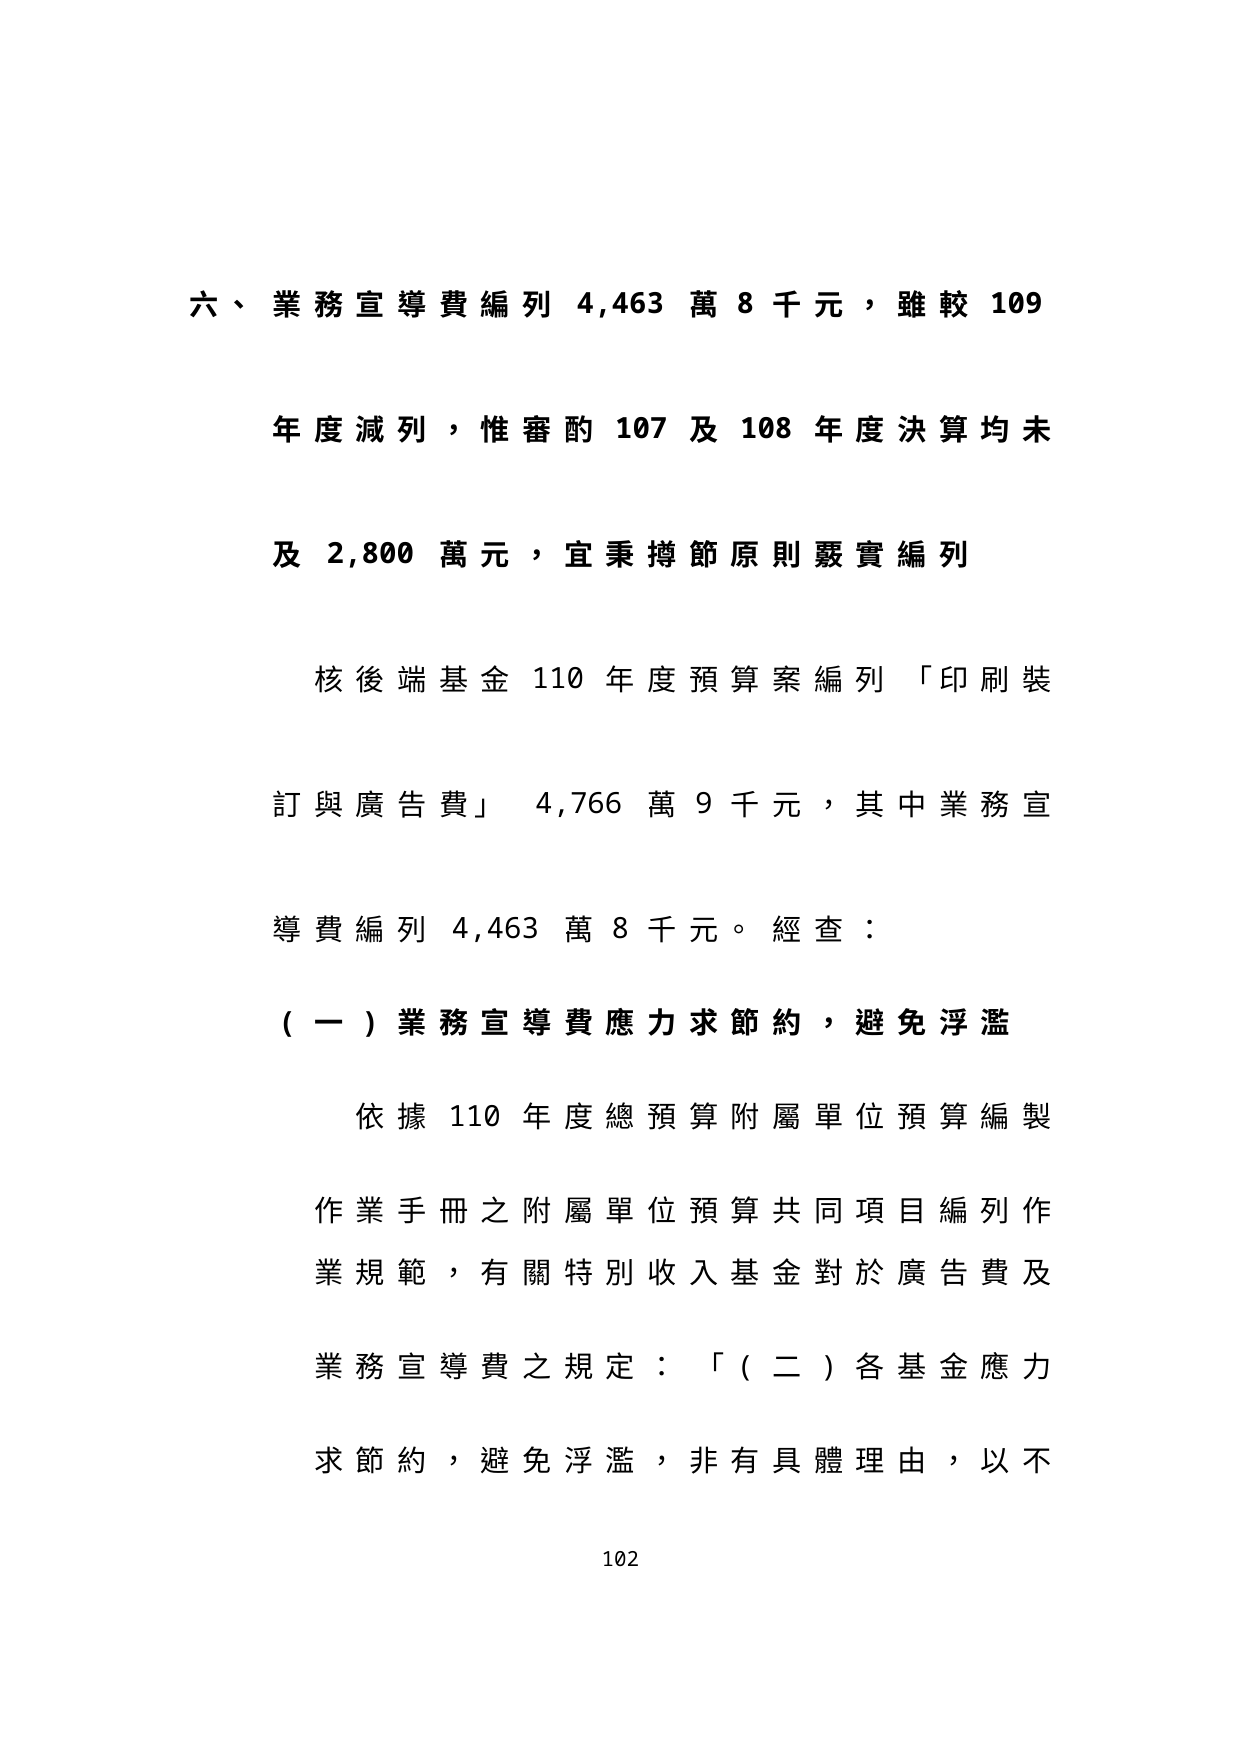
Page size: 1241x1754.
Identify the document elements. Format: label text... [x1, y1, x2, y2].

text 依據110年度總預算附屬單位預算編製作業手冊之附屬單位預算共同項目編列作業規範，有關特別收入基金對於廣告費及業務宣導費之規定：「(二)各基金應力求節約，避免浮濫，非有具體理由，以不 [271, 1042, 1058, 1479]
text (一)業務宣導費應力求節約，避免浮濫 [242, 979, 1058, 1042]
text 六、業務宣導費編列4,463萬8千元，雖較109年度減列，惟審酌107及108年度決算均未及2,800萬元，宜秉撙節原則覈實編列 [183, 229, 1058, 604]
text 核後端基金110年度預算案編列「印刷裝訂與廣告費」4,766萬9千元，其中業務宣導費編列4,463萬8千元。經查： [242, 604, 1058, 979]
